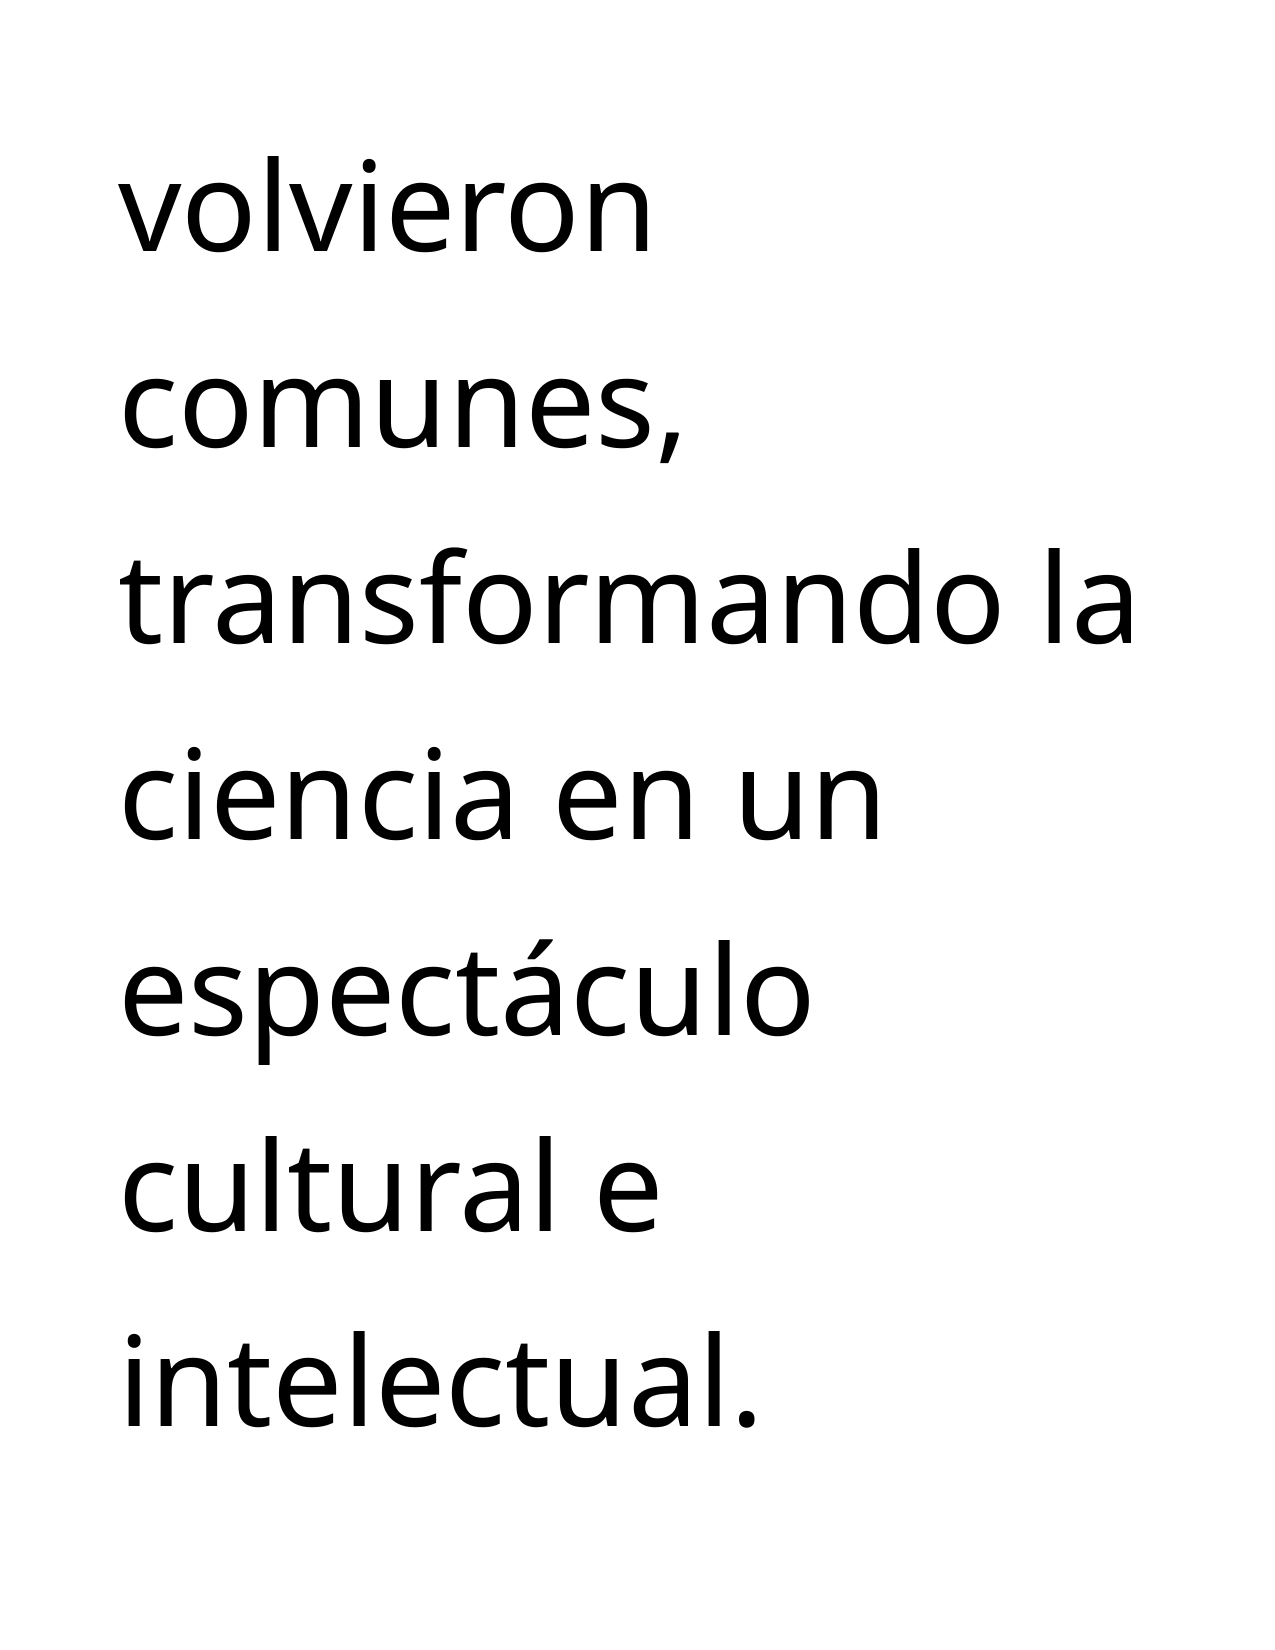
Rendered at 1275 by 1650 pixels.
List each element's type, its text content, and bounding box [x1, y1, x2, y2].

text volvieron comunes, transformando la ciencia en un espectáculo cultural e intelectual. [118, 118, 1157, 1463]
